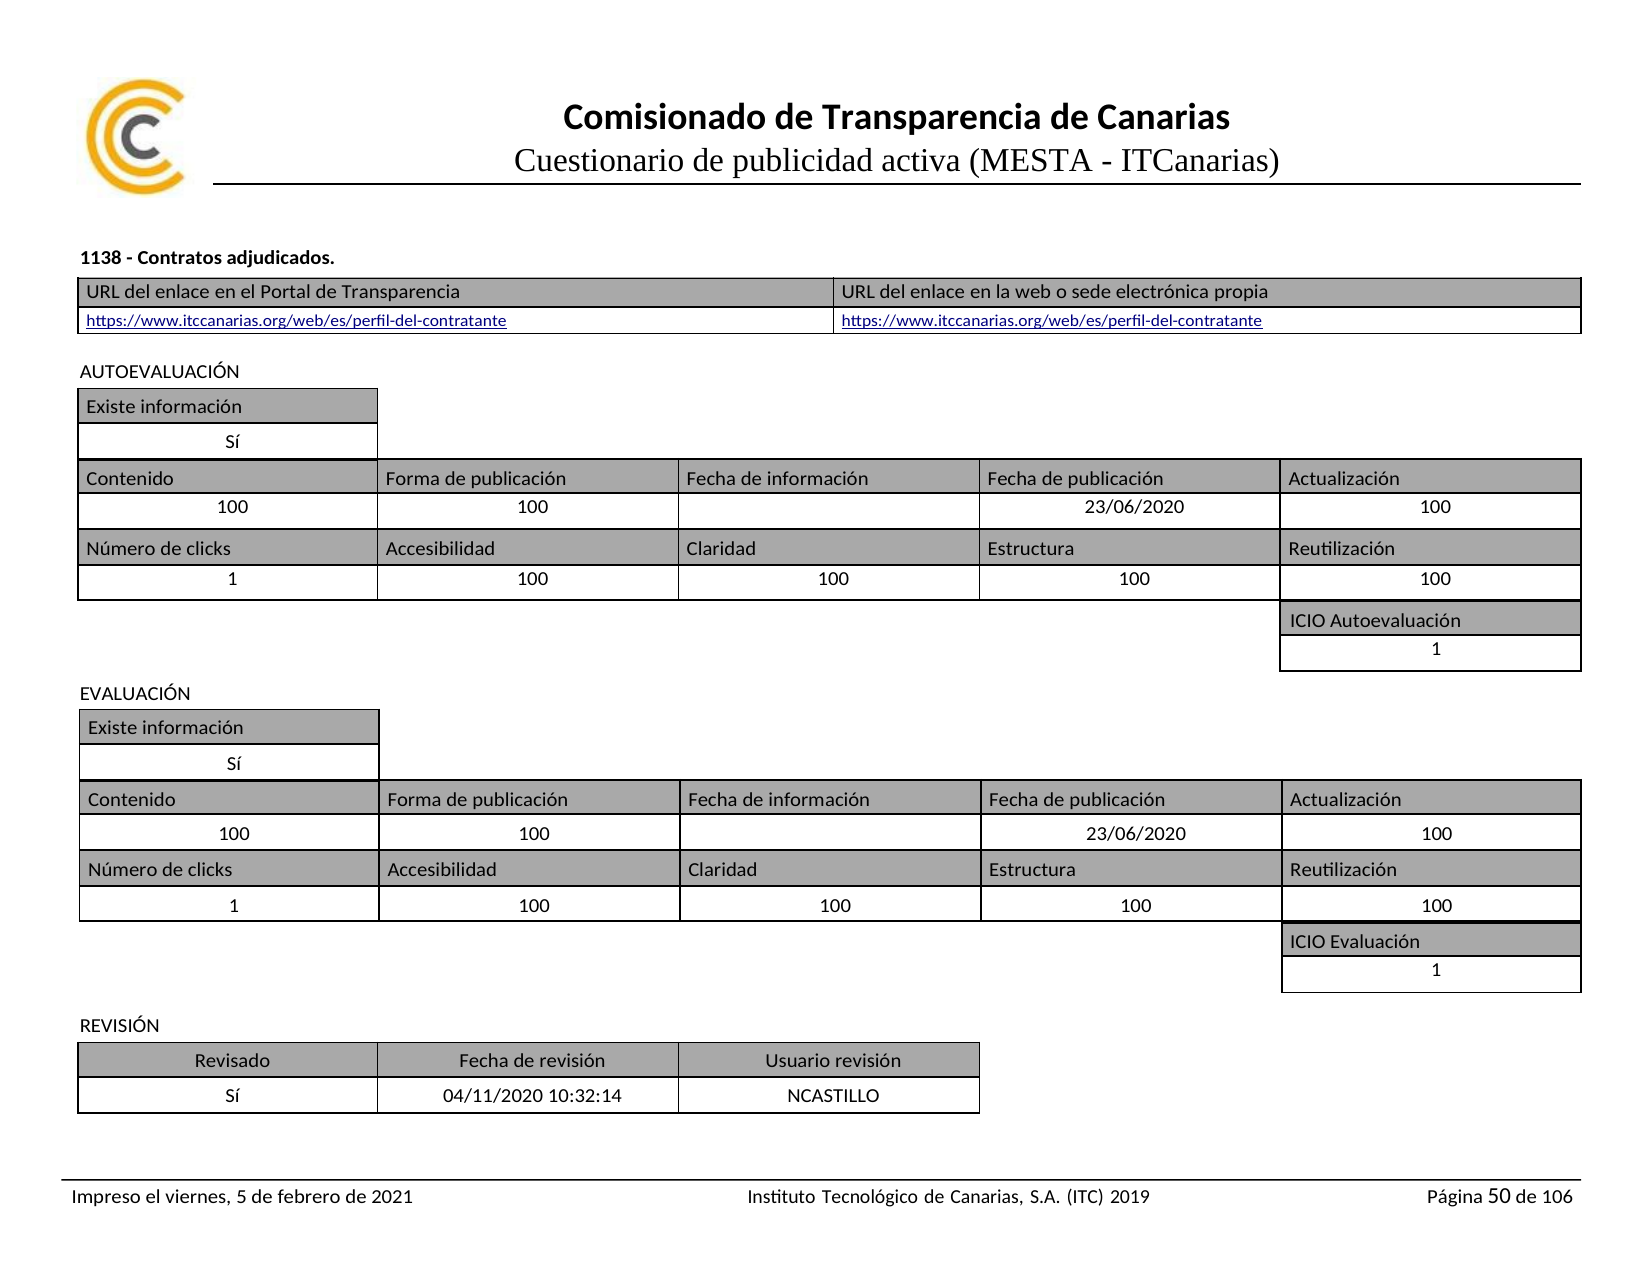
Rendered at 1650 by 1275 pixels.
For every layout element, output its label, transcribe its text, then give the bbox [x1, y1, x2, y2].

table_cell 100 [380, 815, 679, 849]
table_header Existe información [80, 710, 378, 743]
table_cell 100 [1281, 566, 1580, 599]
table_header Usuario revisión [679, 1043, 979, 1076]
table_cell Estructura [980, 530, 1279, 564]
table_cell Reutilización [1281, 530, 1580, 564]
table_cell 23/06/2020 [980, 494, 1279, 528]
table_cell ICIO Autoevaluación [1281, 602, 1580, 634]
table_cell 100 [681, 887, 980, 920]
table_cell Sí [79, 1078, 377, 1112]
table_cell 100 [982, 887, 1281, 920]
table_cell Contenido [79, 461, 377, 492]
table_cell 1 [80, 887, 378, 920]
text REVISIÓN [79, 1014, 1594, 1038]
table_cell Fecha de información [681, 781, 980, 813]
table_cell Claridad [681, 851, 980, 885]
table_cell 100 [378, 566, 678, 599]
text AUTOEVALUACIÓN [79, 359, 1594, 384]
table_cell 100 [1283, 887, 1580, 920]
table_header Revisado [79, 1043, 377, 1076]
table_cell https://www.itccanarias.org/web/es/perfil-del-contratante [79, 308, 833, 332]
table_cell Número de clicks [80, 851, 378, 885]
table_header URL del enlace en el Portal de Transparencia [79, 279, 833, 306]
table_header [380, 709, 1581, 779]
table_cell Fecha de información [679, 460, 979, 492]
table_cell Actualización [1281, 460, 1580, 492]
table_cell 23/06/2020 [982, 815, 1281, 849]
text 1138 - Contratos adjudicados. [79, 245, 1594, 269]
table_header URL del enlace en la web o sede electrónica propia [834, 279, 1580, 306]
table_cell [78, 601, 1279, 670]
table_cell Estructura [982, 851, 1281, 885]
table_cell 100 [378, 494, 678, 528]
table_cell 100 [380, 887, 679, 920]
table_cell Reutilización [1283, 851, 1580, 885]
table_header Existe información [79, 389, 377, 422]
table_header [378, 388, 1581, 458]
table_cell [679, 494, 979, 528]
table_cell 04/11/2020 10:32:14 [378, 1078, 678, 1112]
table_cell Sí [79, 424, 377, 458]
table_cell Fecha de publicación [980, 460, 1279, 492]
table_cell 1 [1283, 957, 1580, 991]
table_cell Accesibilidad [378, 530, 678, 564]
table_cell Número de clicks [79, 530, 377, 564]
table_cell 1 [1281, 636, 1580, 670]
table_cell 100 [79, 494, 377, 528]
table_cell 100 [1283, 815, 1580, 849]
table_cell [80, 922, 1281, 991]
table_cell 100 [980, 566, 1279, 599]
table_cell Forma de publicación [378, 460, 678, 492]
table_cell 100 [80, 815, 378, 849]
table_cell 100 [1281, 494, 1580, 528]
table_cell NCASTILLO [679, 1078, 979, 1112]
table_header Fecha de revisión [378, 1043, 678, 1076]
table_cell 1 [79, 566, 377, 599]
table_cell ICIO Evaluación [1283, 924, 1580, 955]
table_cell Fecha de publicación [982, 781, 1281, 813]
table_cell Sí [80, 745, 378, 779]
table_cell Actualización [1283, 781, 1580, 813]
text EVALUACIÓN [79, 681, 1594, 705]
table_cell https://www.itccanarias.org/web/es/perfil-del-contratante [834, 308, 1580, 332]
table_cell [681, 815, 980, 849]
table_cell Forma de publicación [380, 781, 679, 813]
table_cell Accesibilidad [380, 851, 679, 885]
table_cell Contenido [80, 782, 378, 813]
table_cell 100 [679, 566, 979, 599]
table_cell Claridad [679, 530, 979, 564]
